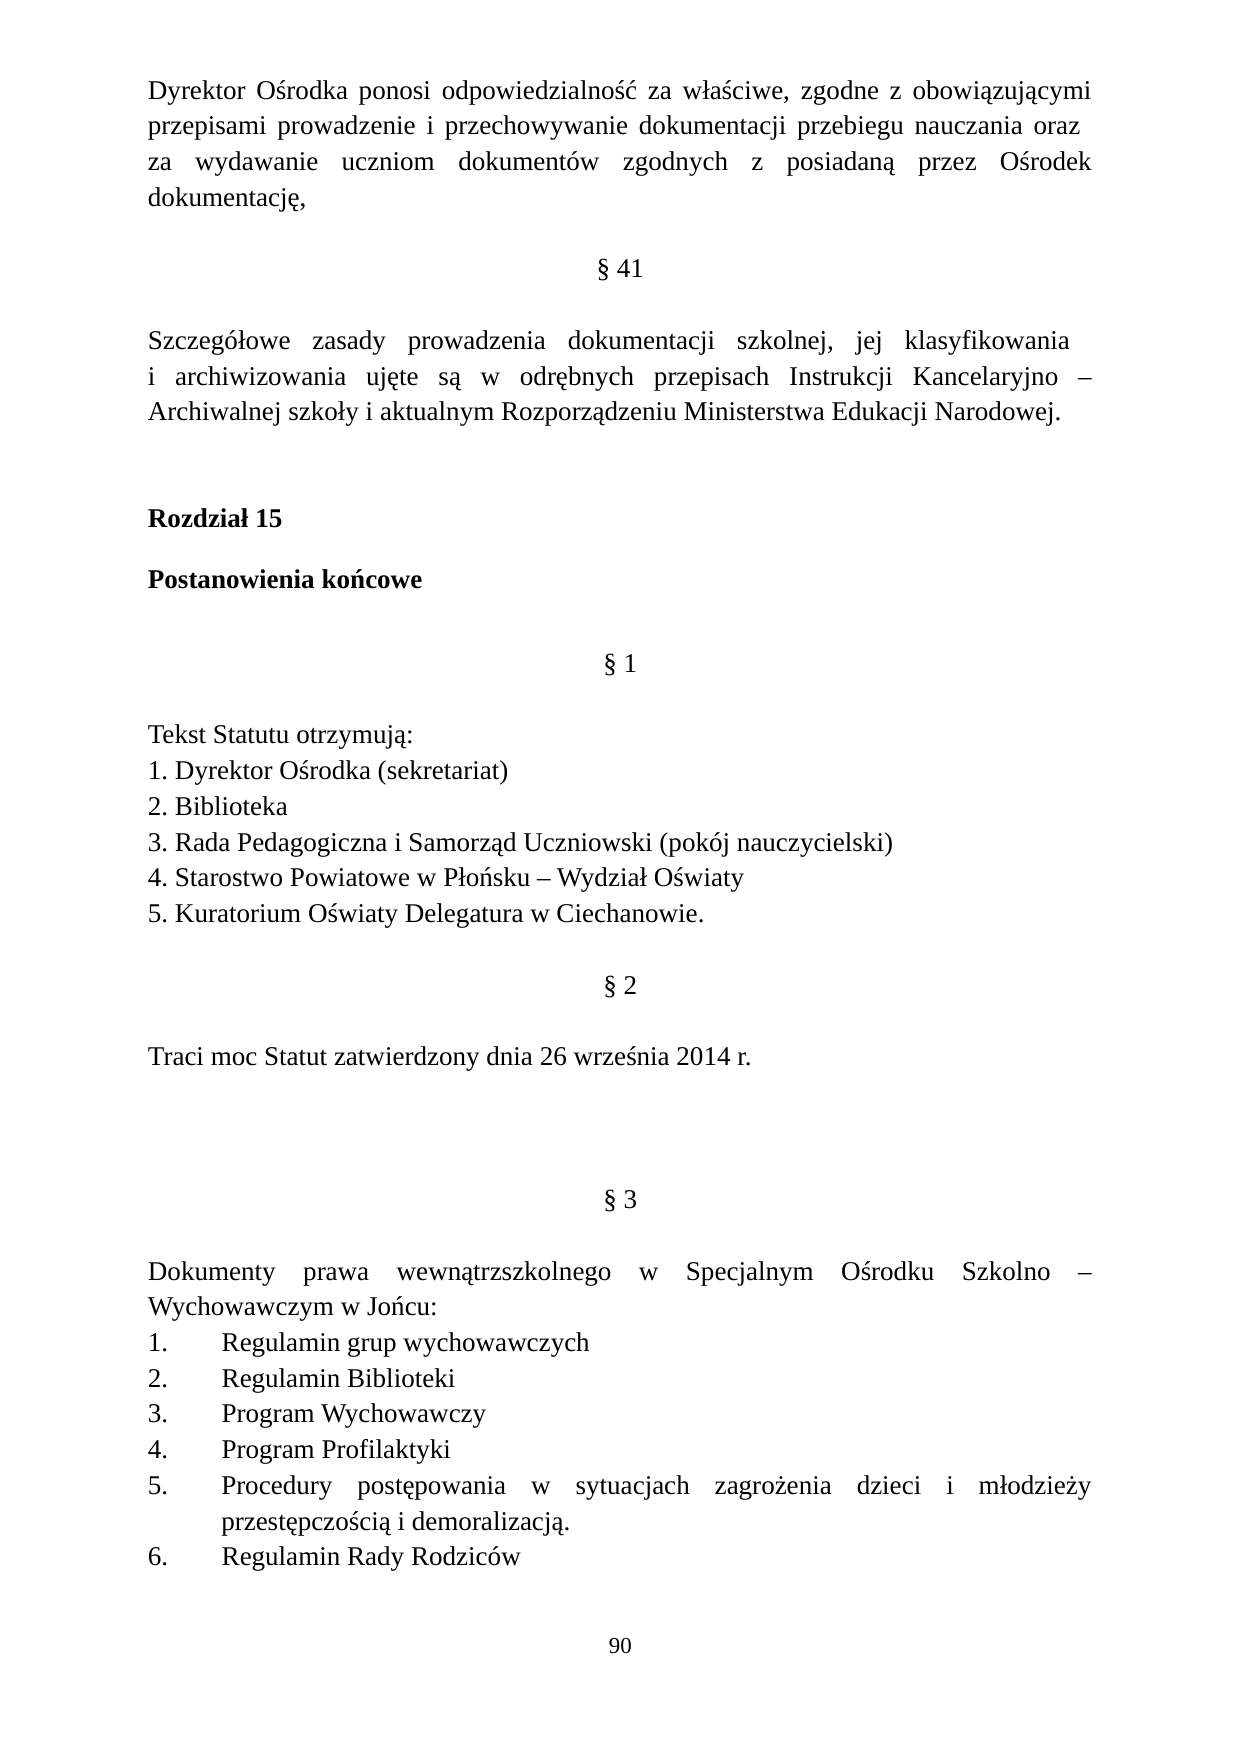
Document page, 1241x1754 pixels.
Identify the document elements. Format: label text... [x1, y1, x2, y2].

text 1. Dyrektor Ośrodka (sekretariat) [148, 754, 1092, 786]
text 2. Regulamin Biblioteki [148, 1362, 1092, 1393]
text Tekst Statutu otrzymują: [148, 719, 1092, 750]
text Traci moc Statut zatwierdzony dnia 26 września 2014 r. [148, 1040, 1092, 1071]
text 3. Rada Pedagogiczna i Samorząd Uczniowski (pokój nauczycielski) [148, 826, 1092, 857]
text 4. Starostwo Powiatowe w Płońsku – Wydział Oświaty [148, 862, 1092, 893]
text 1. Regulamin grup wychowawczych [148, 1326, 1092, 1357]
text § 2 [148, 969, 1092, 1000]
text Szczegółowe zasady prowadzenia dokumentacji szkolnej, jej klasyfikowania i archiwizowania ujęte są w odrębnych przepisach Instrukcji Kancelaryjno – Archiwalnej szkoły i aktualnym Rozporządzeniu Ministerstwa Edukacji Narodowej. [148, 324, 1092, 426]
text 5. Kuratorium Oświaty Delegatura w Ciechanowie. [148, 897, 1092, 928]
text 2. Biblioteka [148, 790, 1092, 821]
text Dyrektor Ośrodka ponosi odpowiedzialność za właściwe, zgodne z obowiązującymi przepisami prowadzenie i przechowywanie dokumentacji przebiegu nauczania oraz za wydawanie uczniom dokumentów zgodnych z posiadaną przez Ośrodek dokumentację, [148, 74, 1092, 212]
text 4. Program Profilaktyki [148, 1433, 1092, 1464]
text Dokumenty prawa wewnątrzszkolnego w Specjalnym Ośrodku Szkolno – Wychowawczym w Jońcu: [148, 1254, 1092, 1321]
text 3. Program Wychowawczy [148, 1397, 1092, 1429]
text § 3 [148, 1183, 1092, 1214]
text 5. Procedury postępowania w sytuacjach zagrożenia dzieci i młodzieży przestępczością i demoralizacją. [148, 1469, 1092, 1536]
text § 41 [148, 252, 1092, 283]
text 6. Regulamin Rady Rodziców [148, 1540, 1092, 1572]
subtitle Postanowienia końcowe [148, 563, 1092, 594]
text Rozdział 15 [148, 502, 1092, 534]
text § 1 [148, 647, 1092, 678]
